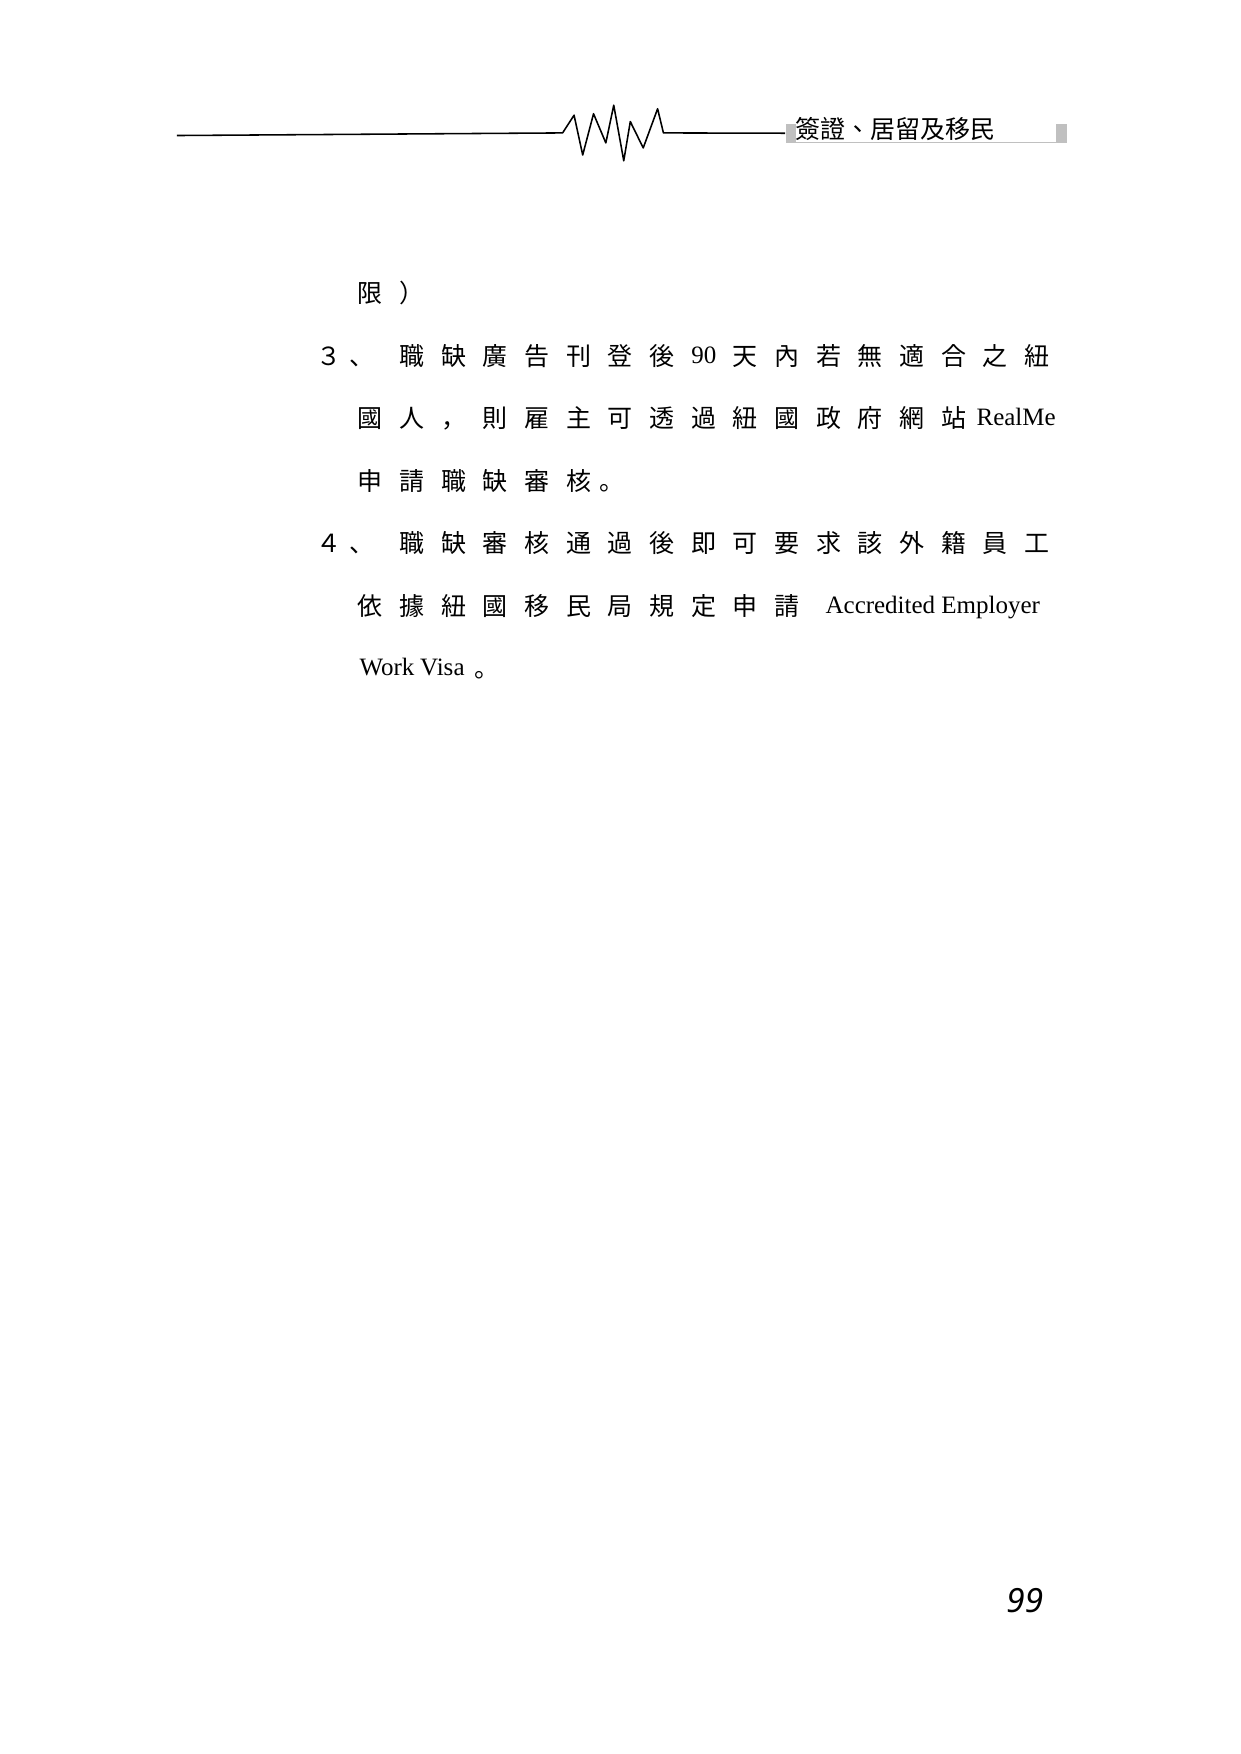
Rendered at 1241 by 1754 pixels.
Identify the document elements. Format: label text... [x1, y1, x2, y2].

text 限） [281, 250, 1058, 313]
text ３、職缺廣告刊登後90天內若無適合之紐國人，則雇主可透過紐國政府網站RealMe申請職缺審核。 [281, 313, 1058, 500]
text ４、職缺審核通過後即可要求該外籍員工依據紐國移民局規定申請Accredited Employer Work Visa。 [281, 500, 1058, 688]
